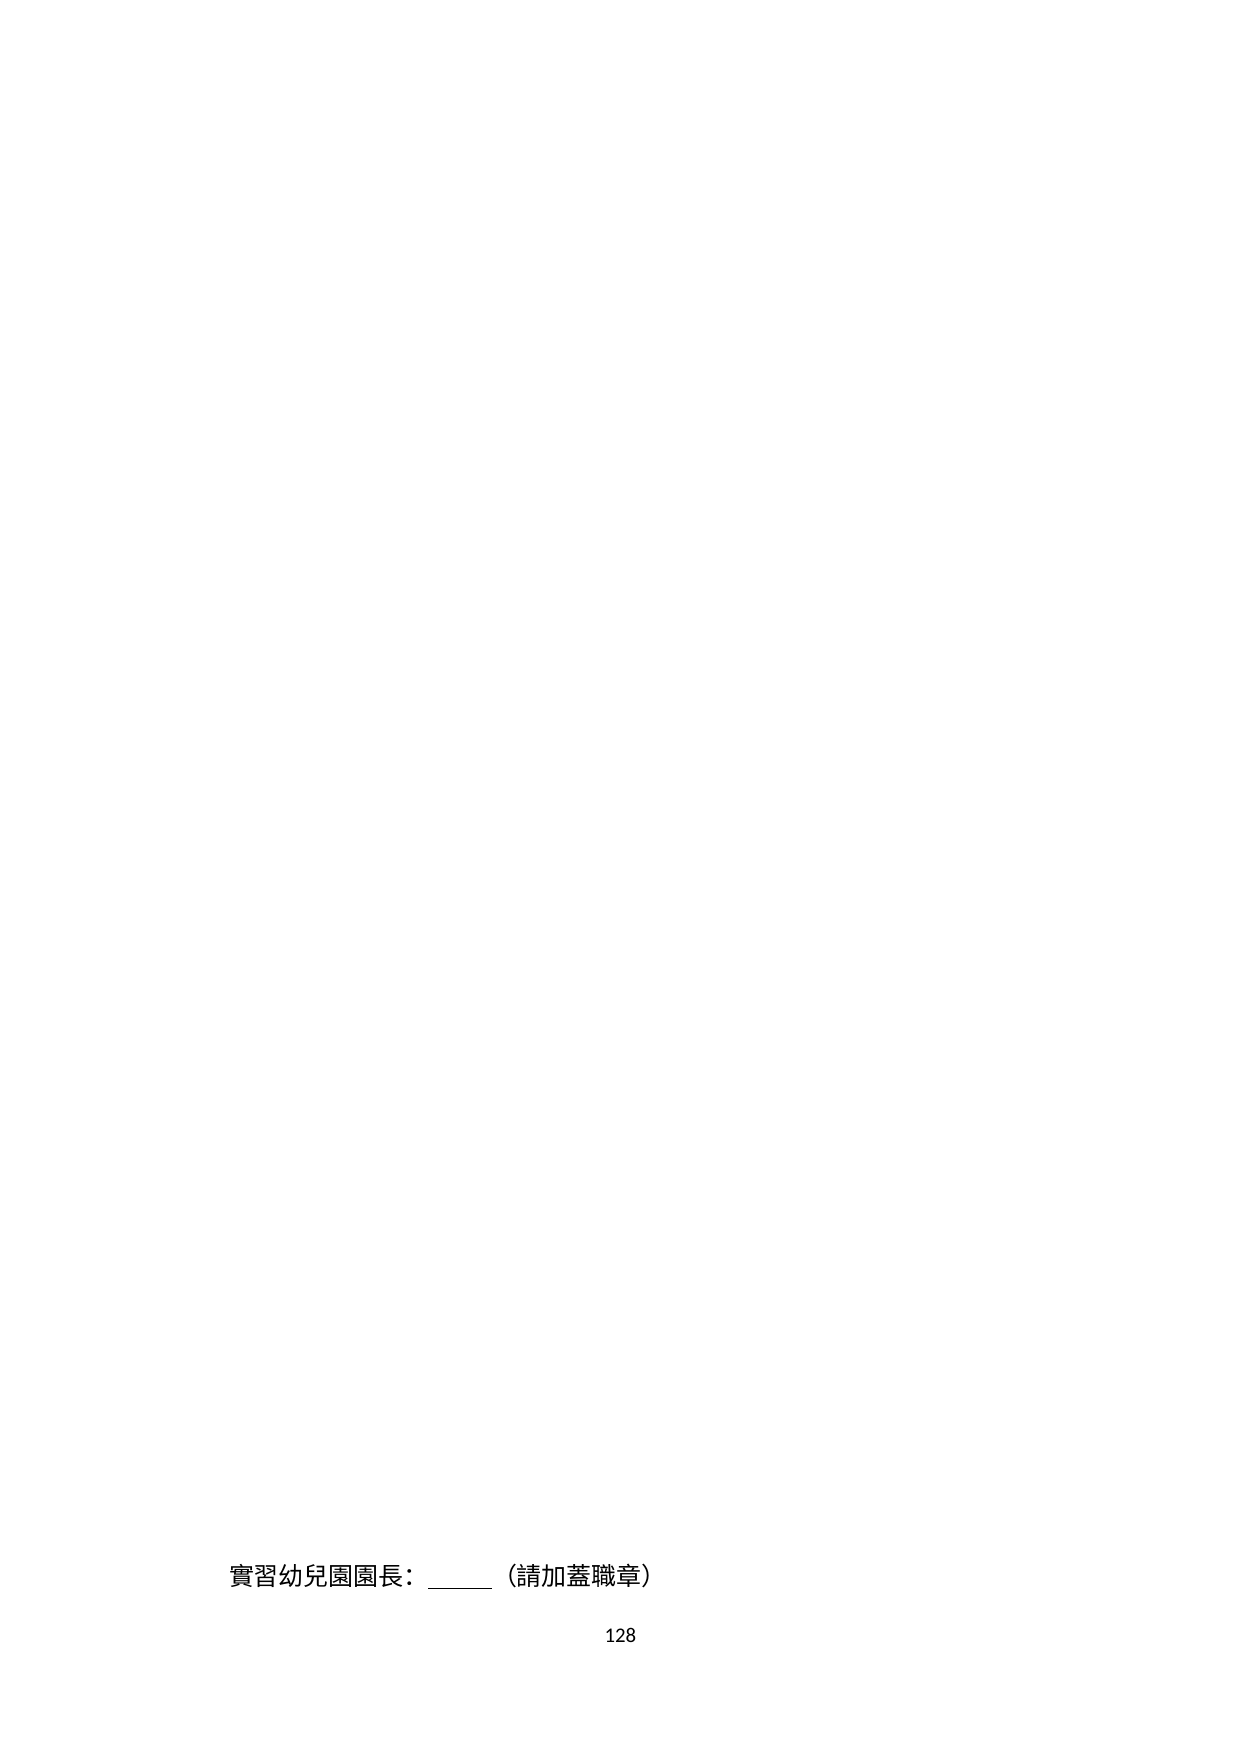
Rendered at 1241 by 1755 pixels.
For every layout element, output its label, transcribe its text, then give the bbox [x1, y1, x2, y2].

text 實習幼兒園園長： （請加蓋職章） [229, 1533, 1137, 1596]
